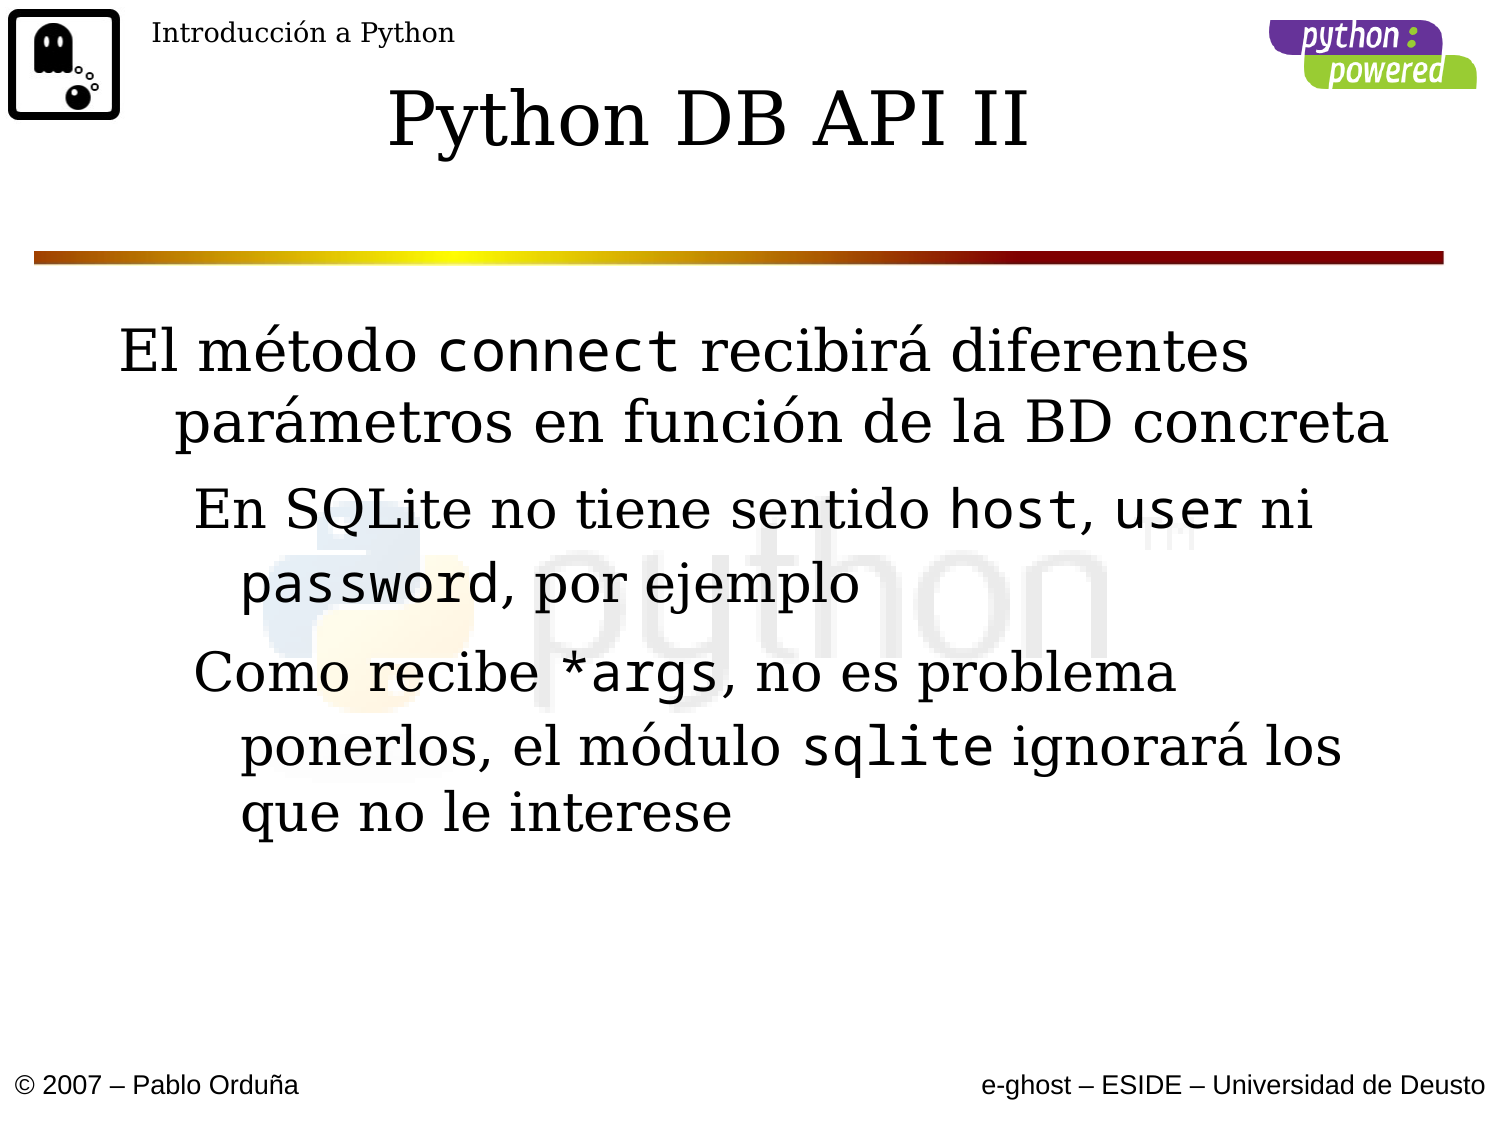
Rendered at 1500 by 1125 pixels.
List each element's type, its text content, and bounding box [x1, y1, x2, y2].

title Python DB API II [118, 59, 1300, 181]
list El método connect recibirá diferentes parámetros en función de la BD concreta En SQLite no tiene sentido host, user ni password, por ejemplo Como recibe *args, no es problema ponerlos, el módulo sqlite ignorará los que no le interese [118, 309, 1394, 1004]
picture [34, 251, 1447, 266]
picture [1269, 20, 1477, 89]
picture [5, 7, 125, 124]
